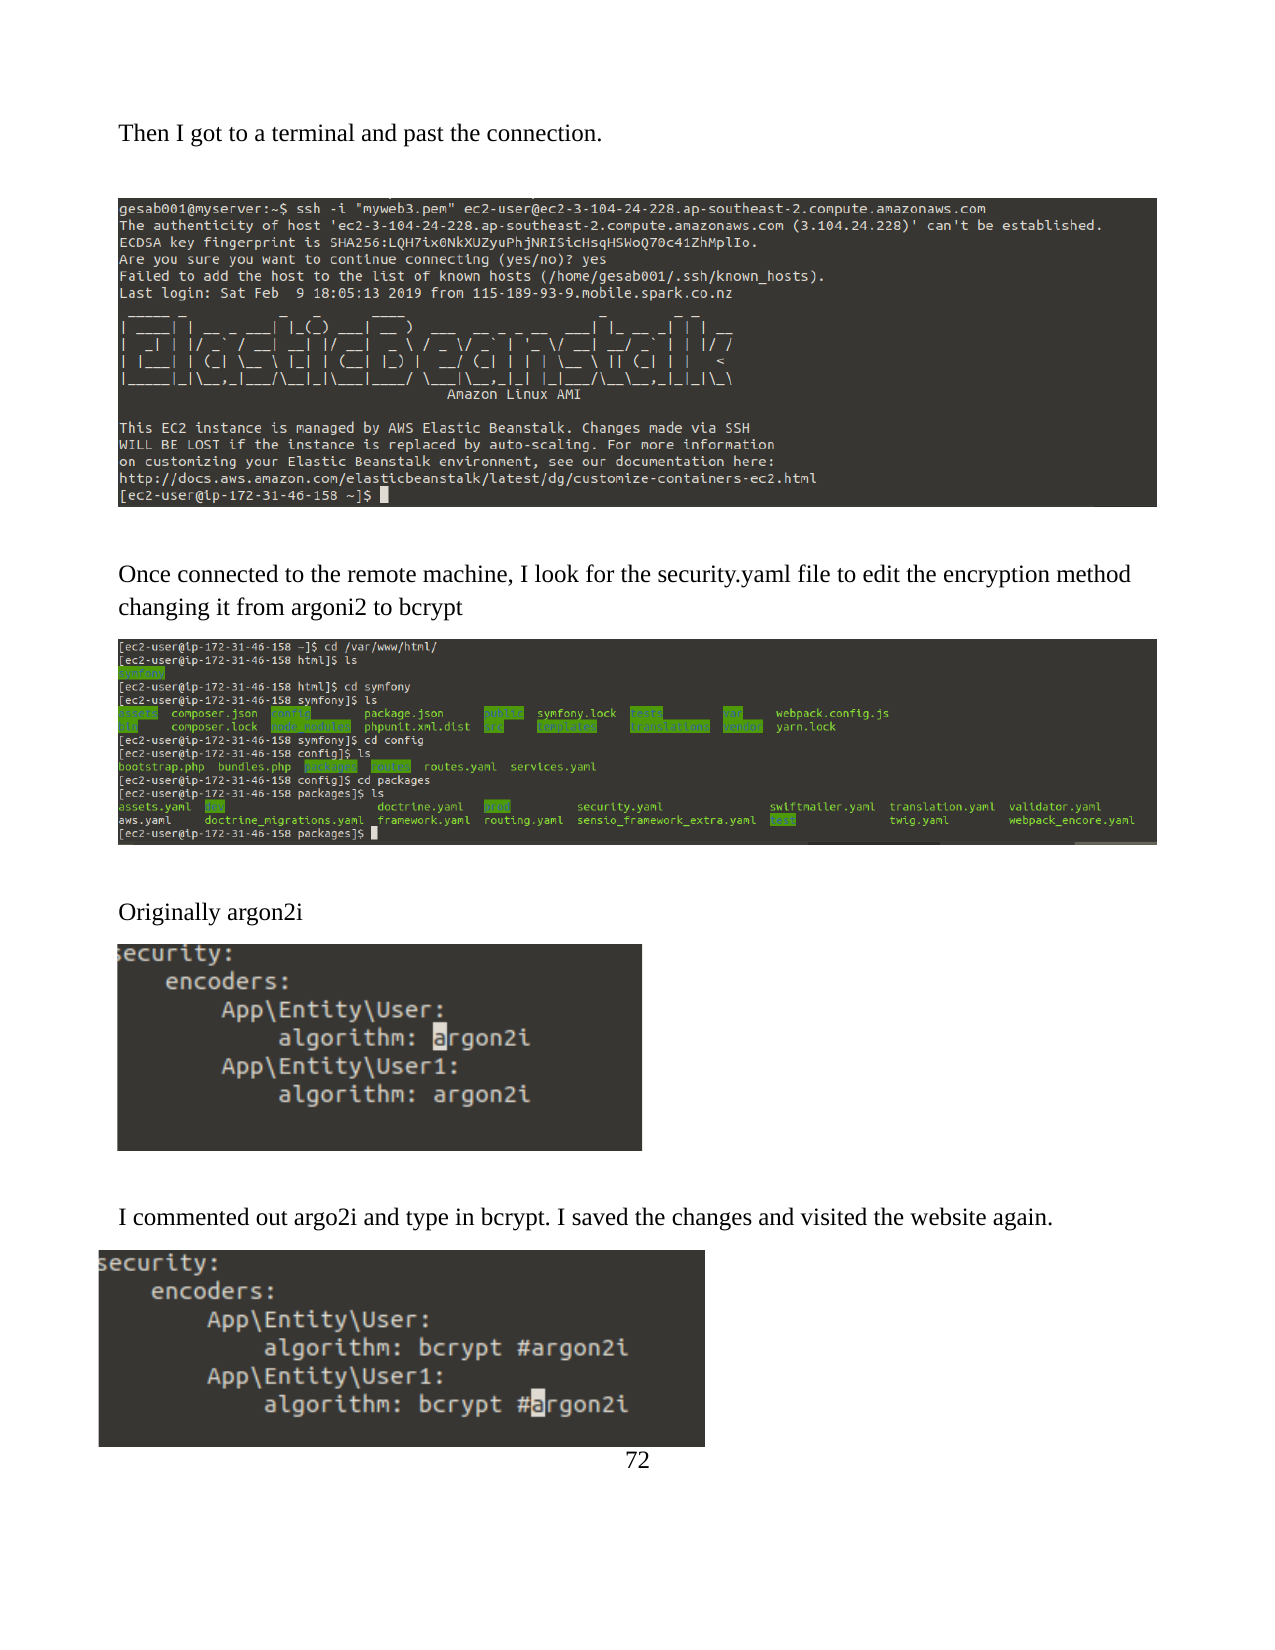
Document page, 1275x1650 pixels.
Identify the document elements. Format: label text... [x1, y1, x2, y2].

picture [118, 639, 1157, 845]
text Then I got to a terminal and past the connection. [118, 118, 1157, 147]
picture [117, 944, 643, 1151]
picture [118, 198, 1157, 507]
text Once connected to the remote machine, I look for the security.yaml file to edit the encryption method changing it from argoni2 to bcrypt [118, 559, 1157, 621]
text Originally argon2i [118, 897, 1157, 925]
text I commented out argo2i and type in bcrypt. I saved the changes and visited the website again. [118, 1202, 1157, 1231]
picture [98, 1250, 705, 1447]
